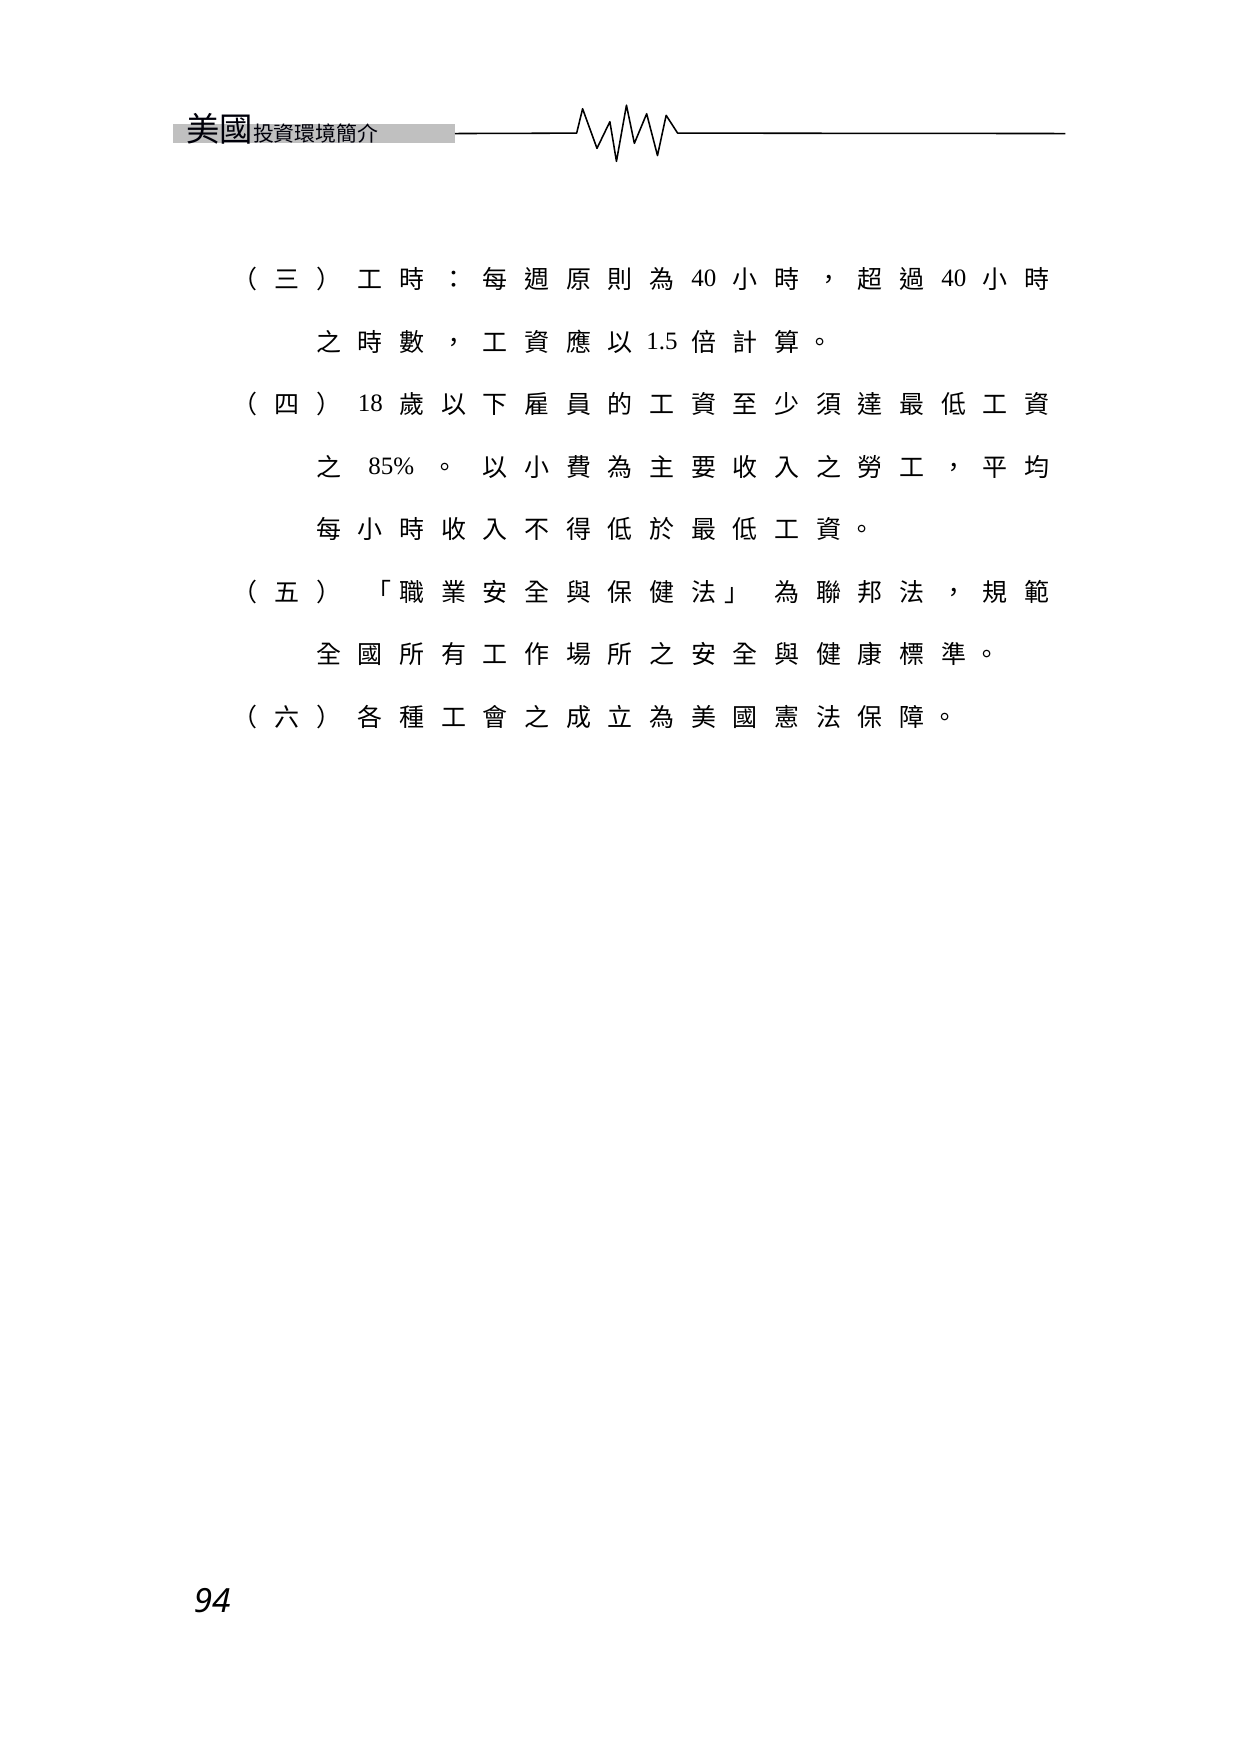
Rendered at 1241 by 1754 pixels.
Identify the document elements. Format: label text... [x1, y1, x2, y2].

text （四）18歲以下雇員的工資至少須達最低工資之85%。以小費為主要收入之勞工，平均每小時收入不得低於最低工資。 [207, 361, 1058, 549]
text （三）工時：每週原則為40小時，超過40小時之時數，工資應以1.5倍計算。 [207, 236, 1058, 361]
text （五）「職業安全與保健法」為聯邦法，規範全國所有工作場所之安全與健康標準。 [207, 549, 1058, 674]
text （六）各種工會之成立為美國憲法保障。 [207, 674, 1058, 736]
